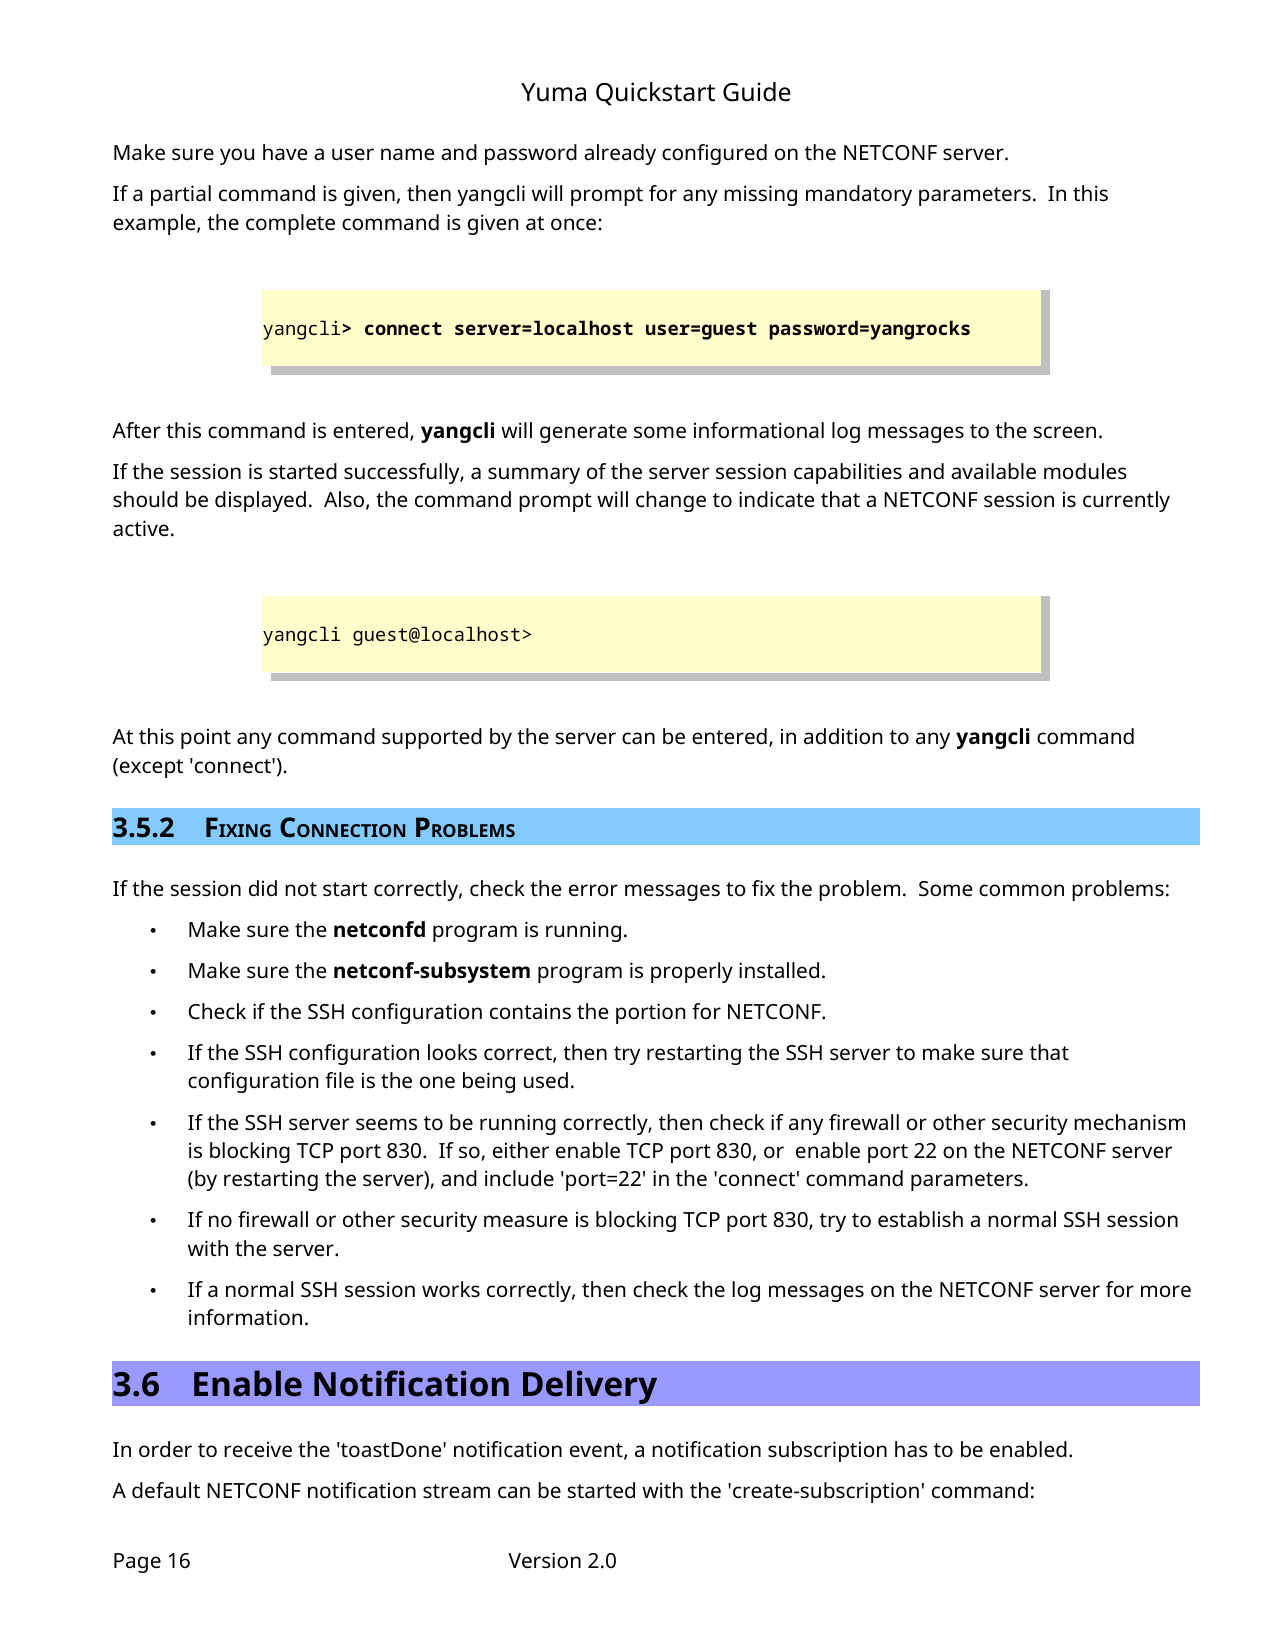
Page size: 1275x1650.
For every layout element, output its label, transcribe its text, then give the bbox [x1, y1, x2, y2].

subtitle Enable Notification Delivery [112, 1361, 1200, 1406]
list Make sure the netconfd program is running. [150, 915, 1200, 944]
text After this command is entered, yangcli will generate some informational log messages to the screen. [112, 416, 1200, 445]
text If a partial command is given, then yangcli will prompt for any missing mandatory parameters. In this example, the complete command is given at once: [112, 179, 1200, 236]
list Make sure the netconf-subsystem program is properly installed. [150, 956, 1200, 985]
list If the SSH server seems to be running correctly, then check if any firewall or other security mechanism is blocking TCP port 830. If so, either enable TCP port 830, or enable port 22 on the NETCONF server (by restarting the server), and include 'port=22' in the 'connect' command parameters. [150, 1108, 1200, 1193]
list If a normal SSH session works correctly, then check the log messages on the NETCONF server for more information. [150, 1275, 1200, 1332]
text If the session is started successfully, a summary of the server session capabilities and available modules should be displayed. Also, the command prompt will change to indicate that a NETCONF session is currently active. [112, 457, 1200, 542]
text At this point any command supported by the server can be entered, in addition to any yangcli command (except 'connect'). [112, 722, 1200, 779]
text Make sure you have a user name and password already configured on the NETCONF server. [112, 138, 1200, 167]
text If the session did not start correctly, check the error messages to fix the problem. Some common problems: [112, 874, 1200, 903]
text A default NETCONF notification stream can be started with the 'create-subscription' command: [112, 1476, 1200, 1505]
list If no firewall or other security measure is blocking TCP port 830, try to establish a normal SSH session with the server. [150, 1205, 1200, 1262]
text yangcli> connect server=localhost user=guest password=yangrocks [262, 315, 1041, 341]
list If the SSH configuration looks correct, then try restarting the SSH server to make sure that configuration file is the one being used. [150, 1038, 1200, 1095]
text yangcli guest@localhost> [262, 621, 1041, 647]
list Check if the SSH configuration contains the portion for NETCONF. [150, 997, 1200, 1026]
text In order to receive the 'toastDone' notification event, a notification subscription has to be enabled. [112, 1435, 1200, 1464]
subtitle Fixing Connection Problems [112, 808, 1200, 845]
